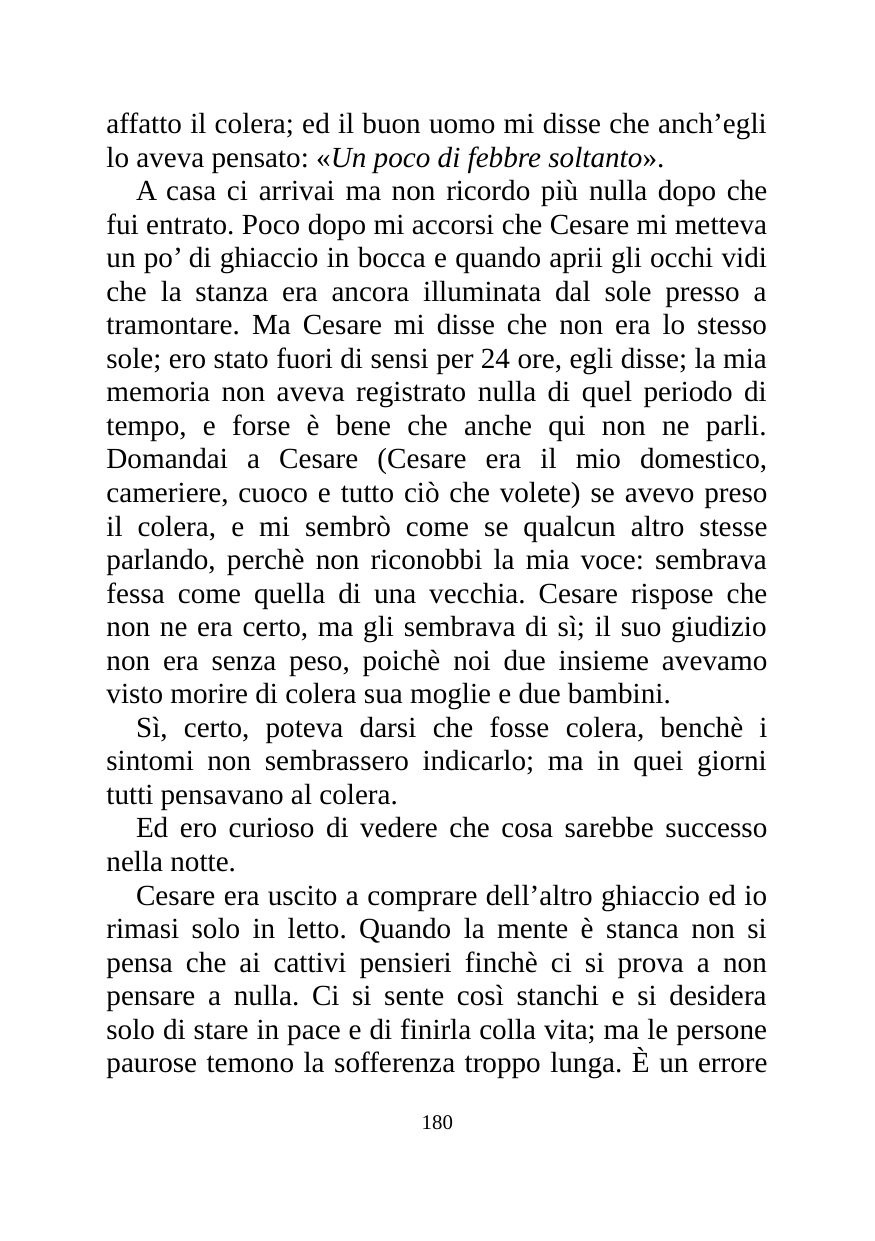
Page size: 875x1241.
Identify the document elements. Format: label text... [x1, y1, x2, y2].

text Cesare era uscito a comprare dell’altro ghiaccio ed io rimasi solo in letto. Quando la mente è stanca non si pensa che ai cattivi pensieri finchè ci si prova a non pensare a nulla. Ci si sente così stanchi e si desidera solo di stare in pace e di finirla colla vita; ma le persone paurose temono la sofferenza troppo lunga. È un errore [106, 878, 768, 1079]
text Ed ero curioso di vedere che cosa sarebbe successo nella notte. [106, 811, 768, 878]
text affatto il colera; ed il buon uomo mi disse che anch’egli lo aveva pensato: «Un poco di febbre soltanto». [106, 106, 768, 173]
text Sì, certo, poteva darsi che fosse colera, benchè i sintomi non sembrassero indicarlo; ma in quei giorni tutti pensavano al colera. [106, 710, 768, 811]
text A casa ci arrivai ma non ricordo più nulla dopo che fui entrato. Poco dopo mi accorsi che Cesare mi metteva un po’ di ghiaccio in bocca e quando aprii gli occhi vidi che la stanza era ancora illuminata dal sole presso a tramontare. Ma Cesare mi disse che non era lo stesso sole; ero stato fuori di sensi per 24 ore, egli disse; la mia memoria non aveva registrato nulla di quel periodo di tempo, e forse è bene che anche qui non ne parli. Domandai a Cesare (Cesare era il mio domestico, cameriere, cuoco e tutto ciò che volete) se avevo preso il colera, e mi sembrò come se qualcun altro stesse parlando, perchè non riconobbi la mia voce: sembrava fessa come quella di una vecchia. Cesare rispose che non ne era certo, ma gli sembrava di sì; il suo giudizio non era senza peso, poichè noi due insieme avevamo visto morire di colera sua moglie e due bambini. [106, 173, 768, 710]
